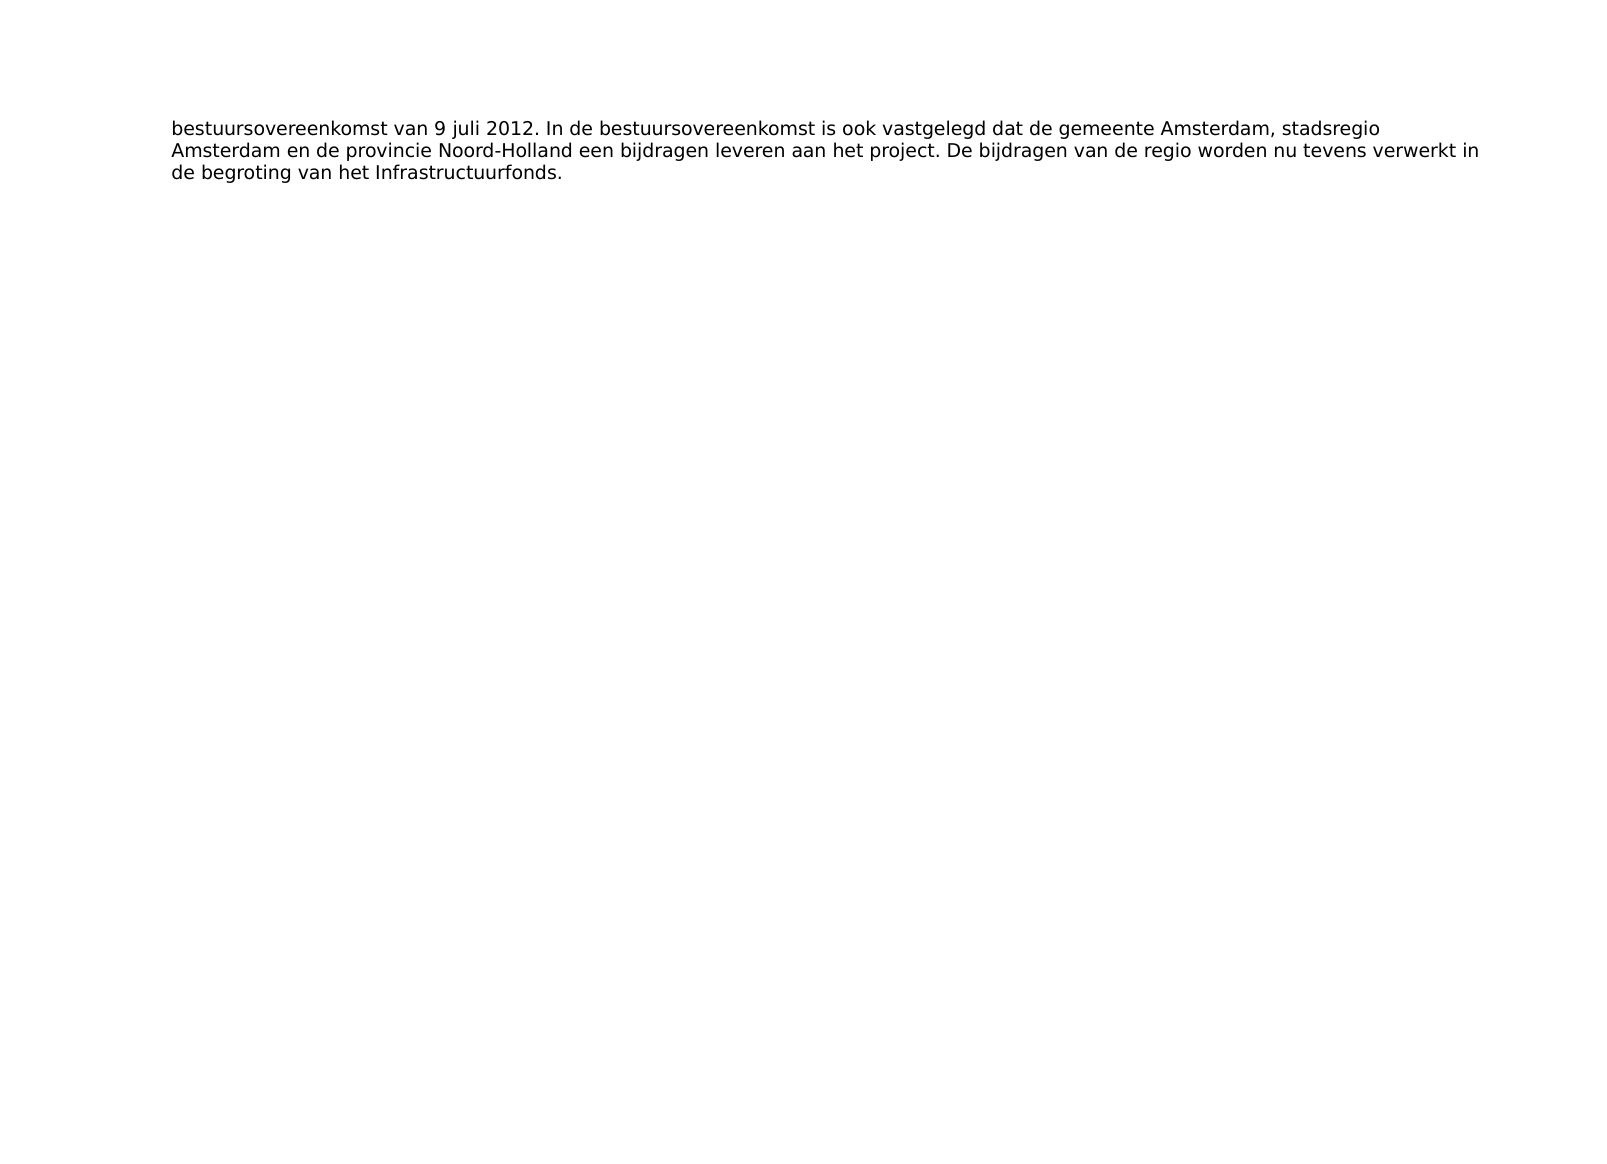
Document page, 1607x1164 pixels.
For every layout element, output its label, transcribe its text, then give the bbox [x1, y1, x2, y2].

text bestuursovereenkomst van 9 juli 2012. In de bestuursovereenkomst is ook vastgelegd dat de gemeente Amsterdam, stadsregio Amsterdam en de provincie Noord-Holland een bijdragen leveren aan het project. De bijdragen van de regio worden nu tevens verwerkt in de begroting van het Infrastructuurfonds. [171, 118, 1488, 184]
